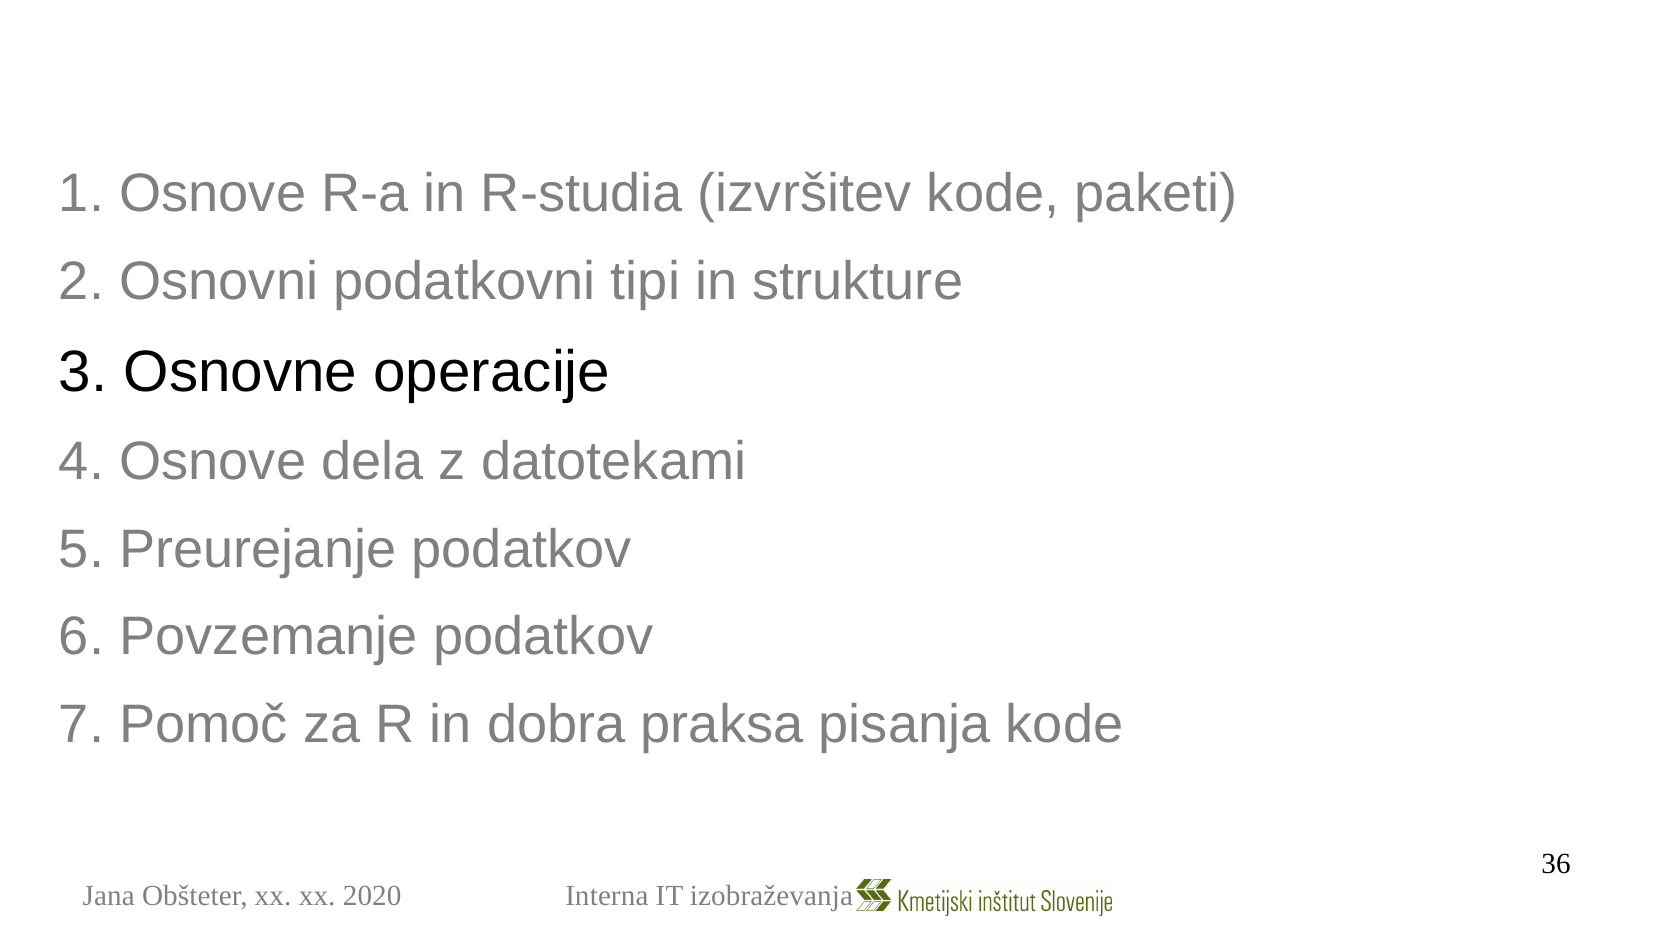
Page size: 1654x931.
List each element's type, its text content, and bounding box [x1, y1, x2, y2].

picture [856, 879, 1112, 916]
list 1. Osnove R-a in R-studia (izvršitev kode, paketi) 2. Osnovni podatkovni tipi in strukture 3. Osnovne operacije 4. Osnove dela z datotekami 5. Preurejanje podatkov 6. Povzemanje podatkov 7. Pomoč za R in dobra praksa pisanja kode [59, 153, 1619, 815]
